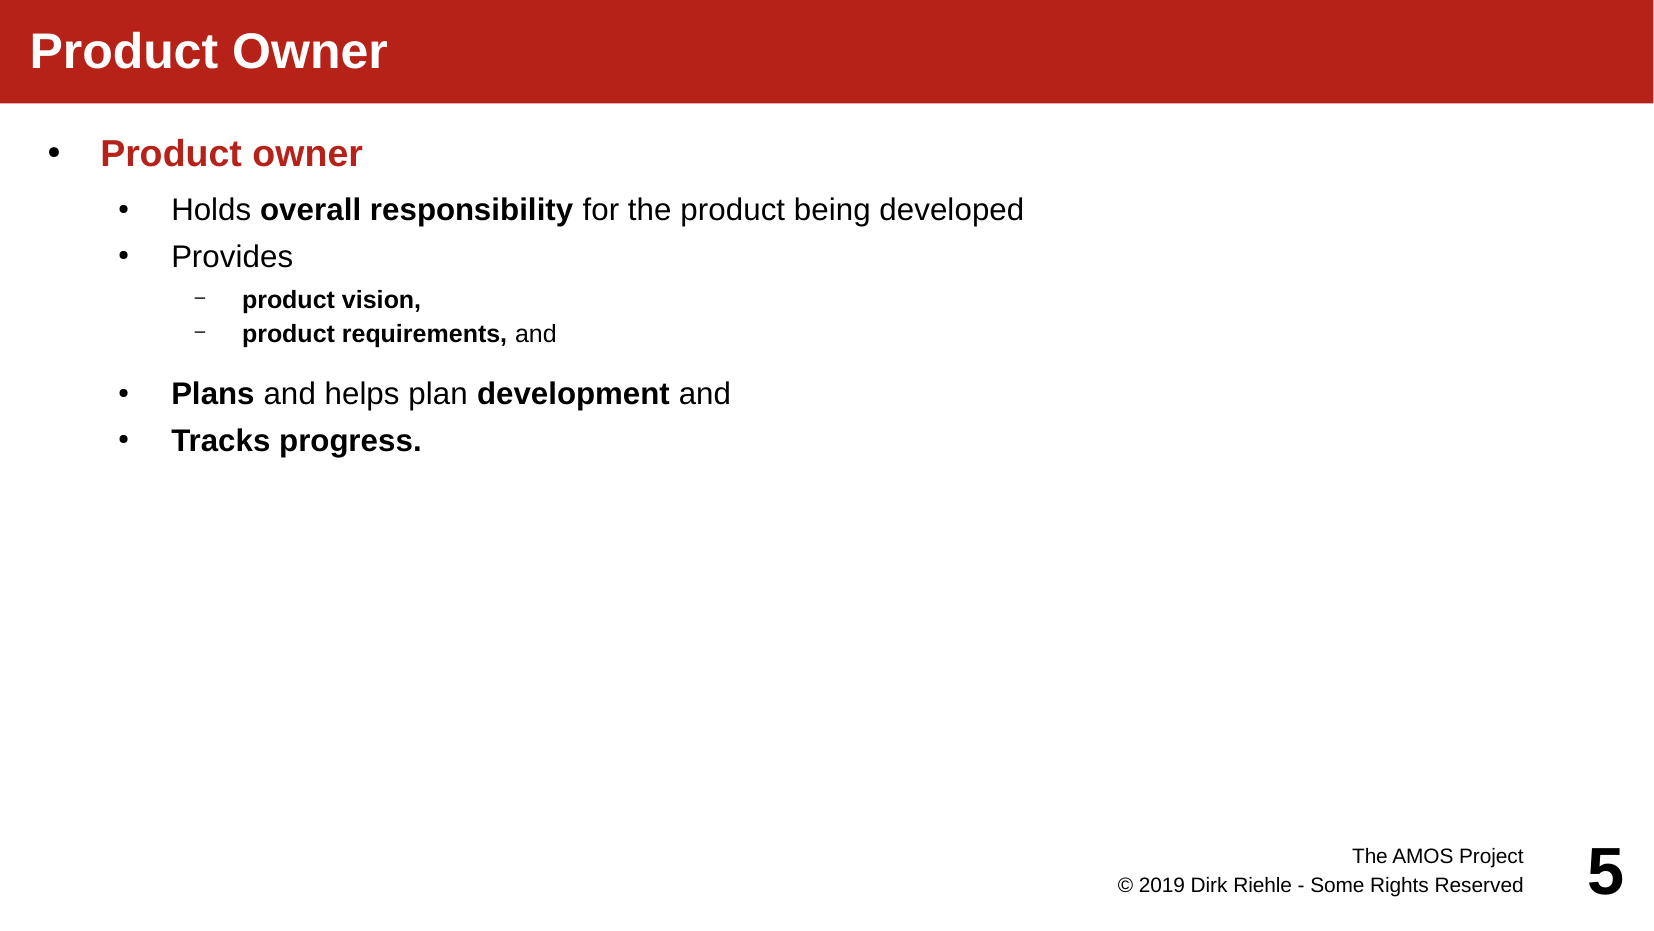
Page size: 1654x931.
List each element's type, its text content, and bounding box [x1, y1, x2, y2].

title Product Owner [0, 0, 1654, 104]
list Product owner Holds overall responsibility for the product being developed Provides product vision, product requirements, and Plans and helps plan development and Tracks progress. [29, 132, 1625, 798]
